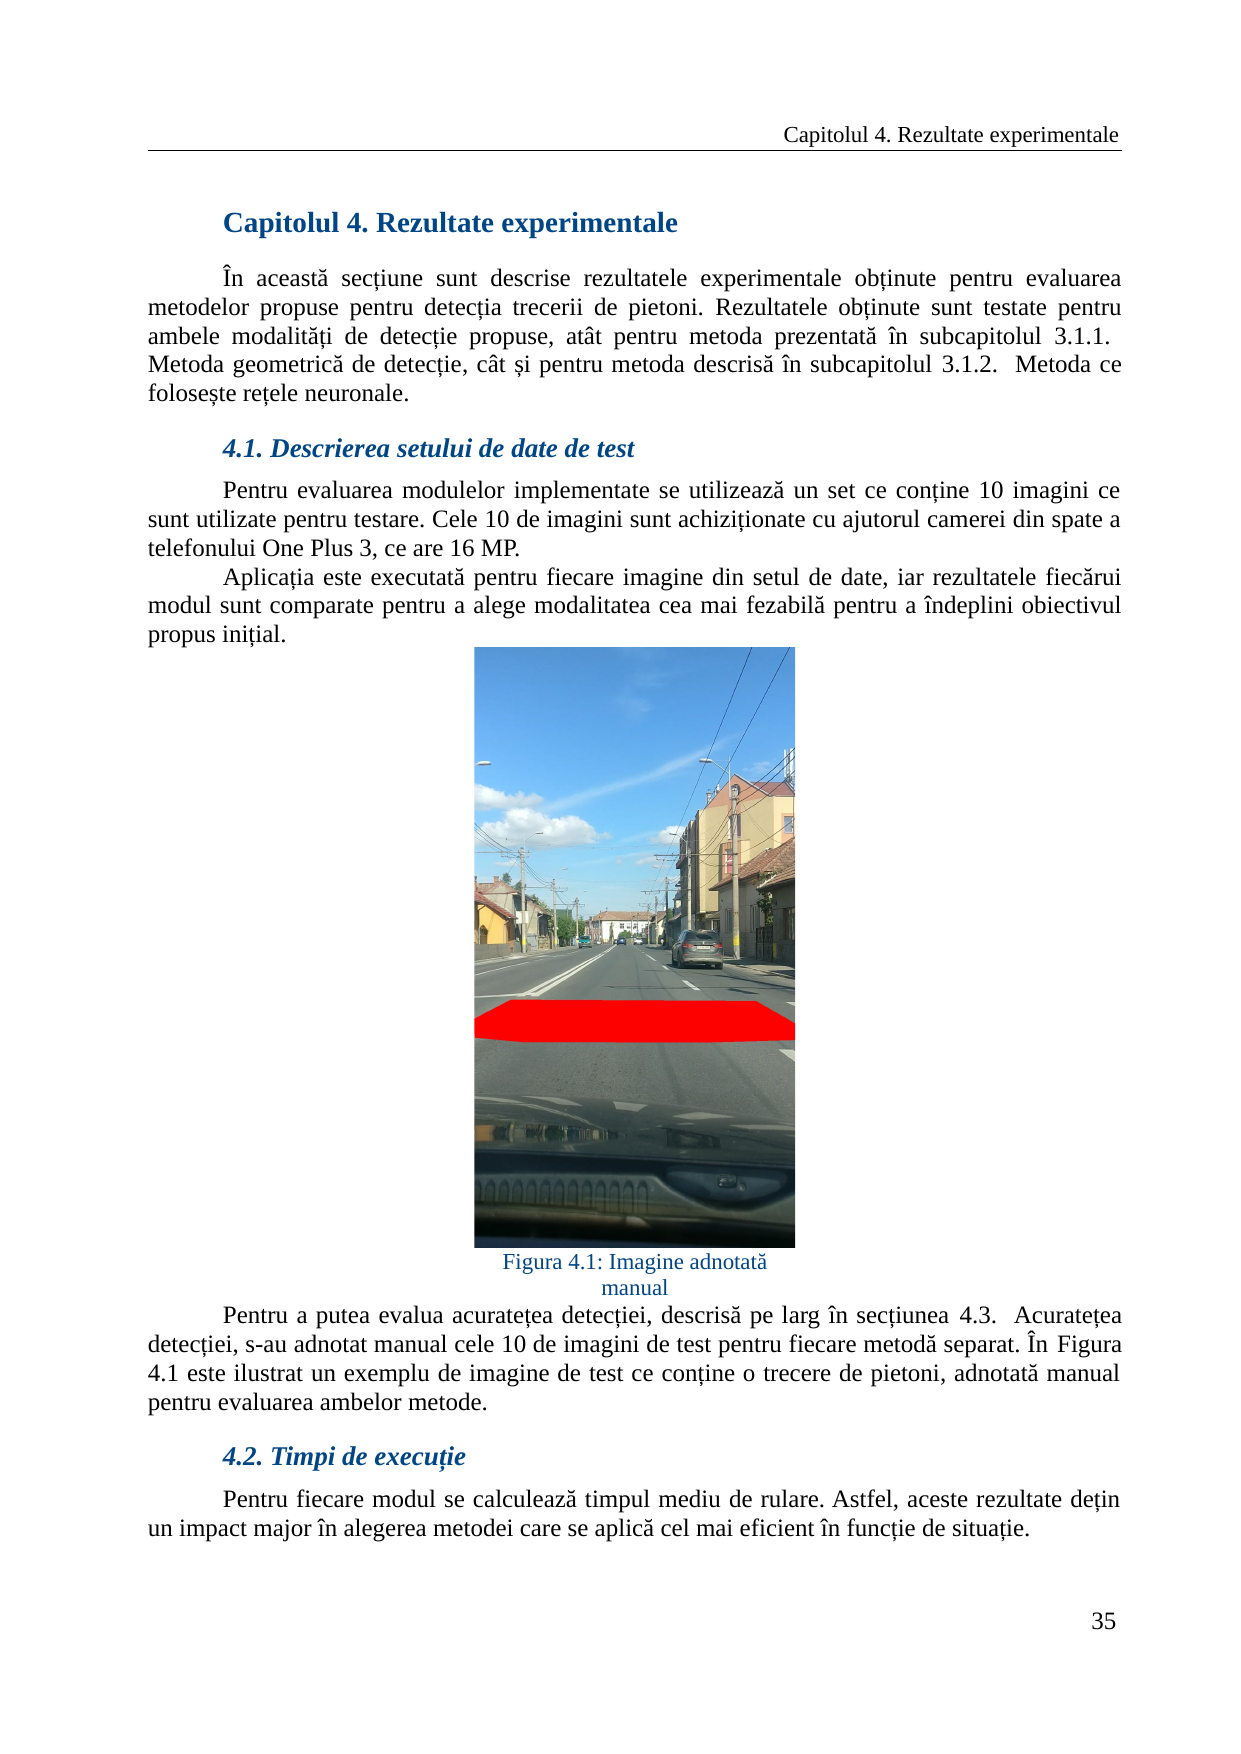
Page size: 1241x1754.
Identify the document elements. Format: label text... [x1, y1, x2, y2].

text Pentru evaluarea modulelor implementate se utilizează un set ce conține 10 imagini ce sunt utilizate pentru testare. Cele 10 de imagini sunt achiziționate cu ajutorul camerei din spate a telefonului One Plus 3, ce are 16 MP. [148, 475, 1122, 562]
subtitle Timpi de execuție [223, 1440, 1122, 1472]
text Pentru fiecare modul se calculează timpul mediu de rulare. Astfel, aceste rezultate dețin un impact major în alegerea metodei care se aplică cel mai eficient în funcție de situație. [148, 1484, 1122, 1541]
text Aplicația este executată pentru fiecare imagine din setul de date, iar rezultatele fiecărui modul sunt comparate pentru a alege modalitatea cea mai fezabilă pentru a îndeplini obiectivul propus inițial. [148, 562, 1122, 648]
text Figura 4.1: Imagine adnotată manual [474, 1248, 795, 1301]
picture [474, 647, 796, 1248]
text Pentru a putea evalua acuratețea detecției, descrisă pe larg în secțiunea 4.3 Acuratețea detecției, s-au adnotat manual cele 10 de imagini de test pentru fiecare metodă separat. În Figura 4.1 este ilustrat un exemplu de imagine de test ce conține o trecere de pietoni, adnotată manual pentru evaluarea ambelor metode. [148, 1245, 1122, 1416]
subtitle Rezultate experimentale [148, 205, 1122, 238]
subtitle Descrierea setului de date de test [223, 432, 1122, 463]
text În această secțiune sunt descrise rezultatele experimentale obținute pentru evaluarea metodelor propuse pentru detecția trecerii de pietoni. Rezultatele obținute sunt testate pentru ambele modalități de detecție propuse, atât pentru metoda prezentată în subcapitolul 3.1.1 Metoda geometrică de detecție, cât și pentru metoda descrisă în subcapitolul 3.1.2 Metoda ce folosește rețele neuronale. [148, 263, 1122, 407]
